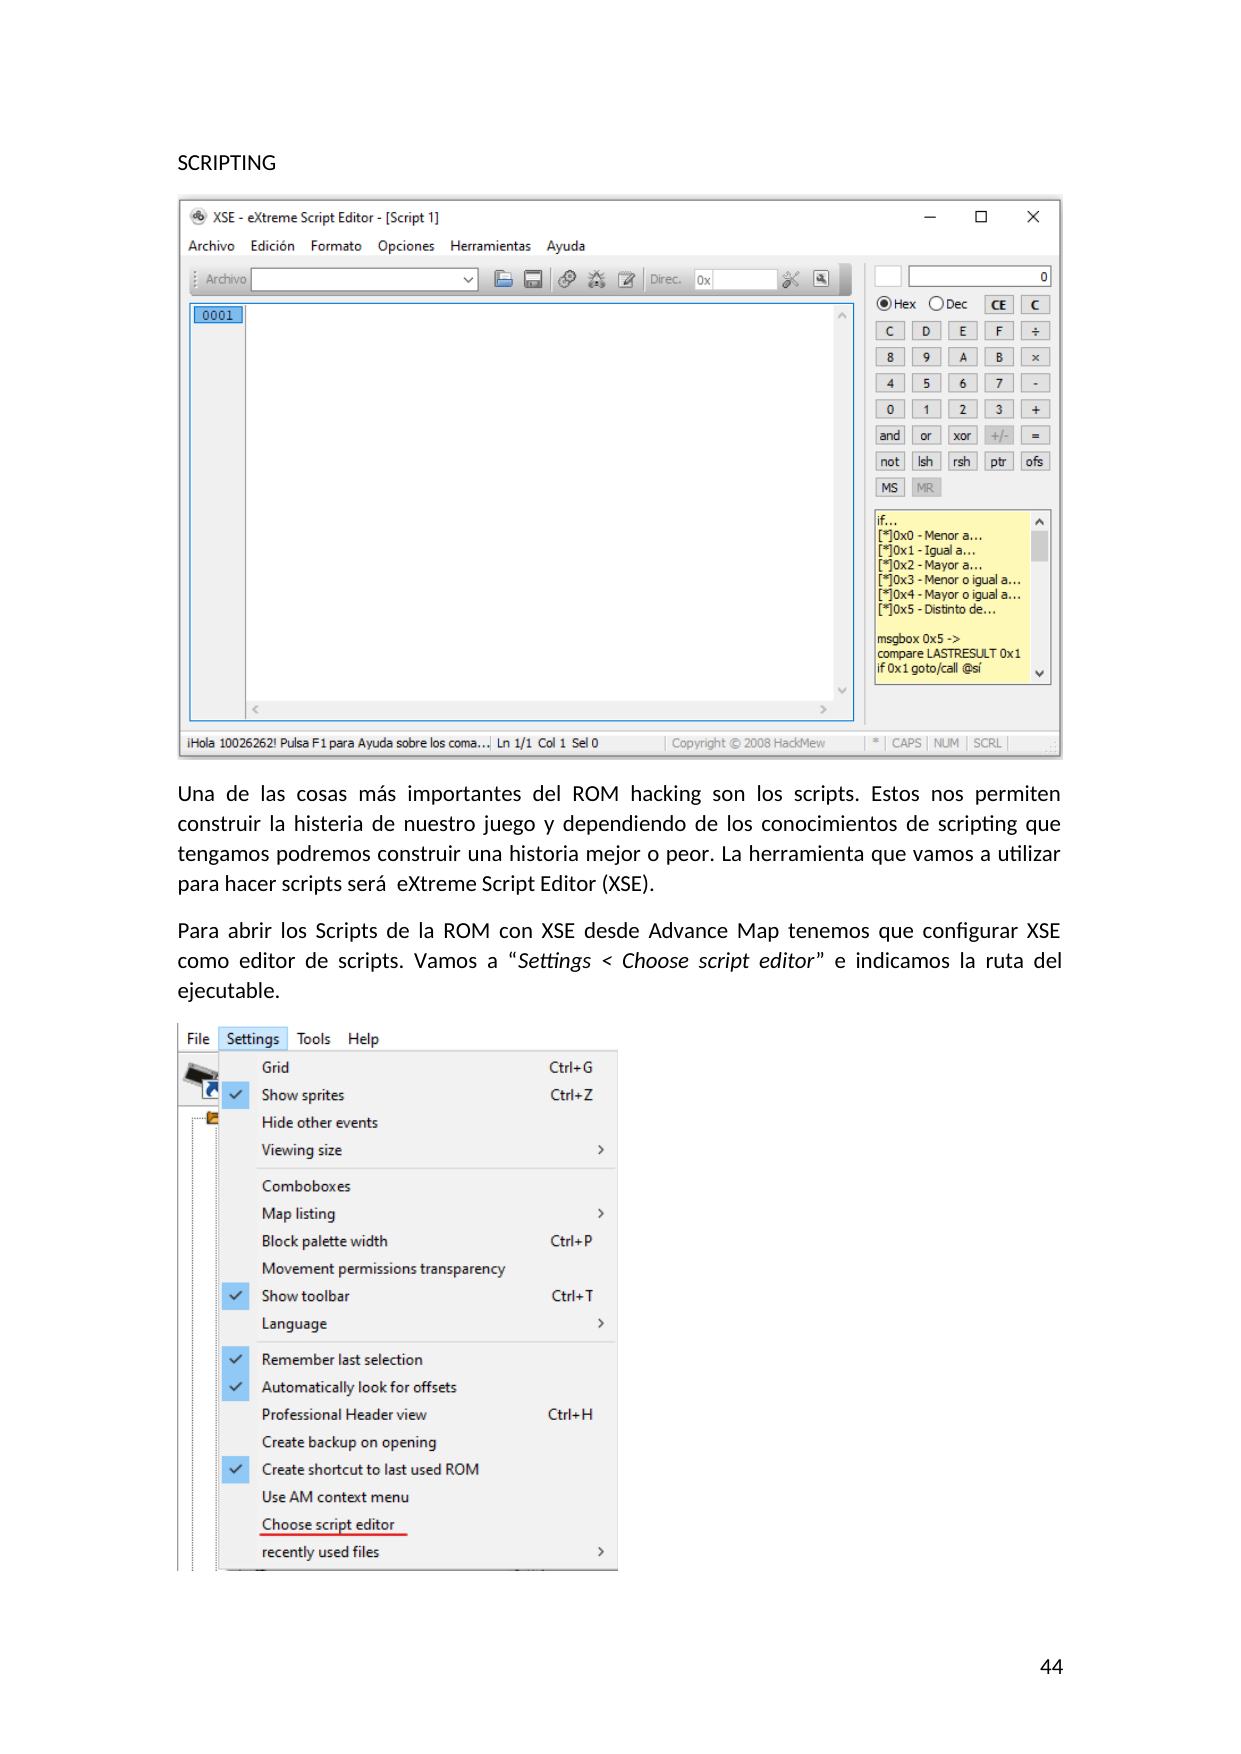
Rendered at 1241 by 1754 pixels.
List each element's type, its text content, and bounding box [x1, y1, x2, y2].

picture [177, 194, 1063, 760]
text Para abrir los Scripts de la ROM con XSE desde Advance Map tenemos que configurar XSE como editor de scripts. Vamos a “Settings < Choose script editor” e indicamos la ruta del ejecutable. [177, 916, 1063, 1004]
text Una de las cosas más importantes del ROM hacking son los scripts. Estos nos permiten construir la histeria de nuestro juego y dependiendo de los conocimientos de scripting que tengamos podremos construir una historia mejor o peor. La herramienta que vamos a utilizar para hacer scripts será eXtreme Script Editor (XSE). [177, 779, 1063, 897]
text SCRIPTING [177, 148, 1063, 176]
picture [177, 1023, 618, 1571]
